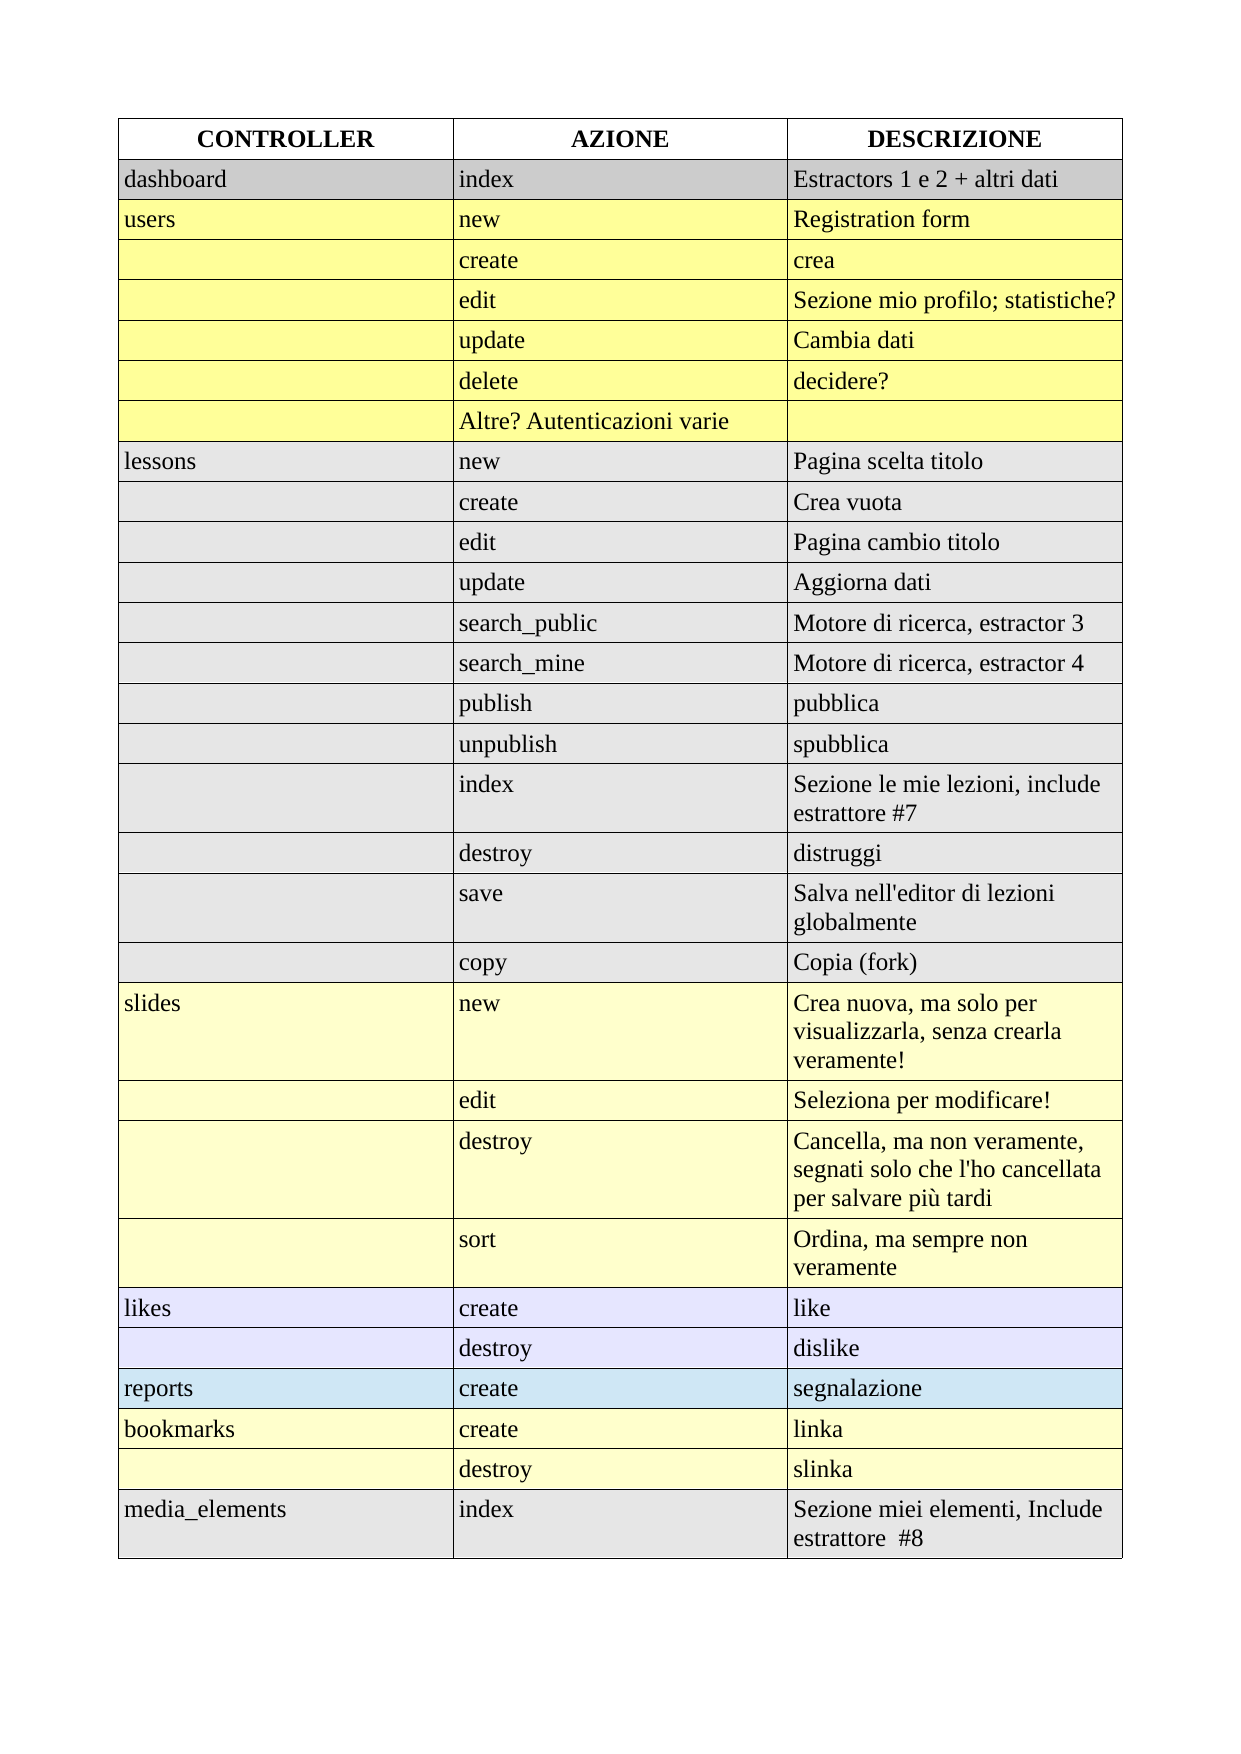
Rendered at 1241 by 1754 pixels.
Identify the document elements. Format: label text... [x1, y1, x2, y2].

table_cell decidere? [788, 361, 1122, 400]
table_cell Registration form [788, 200, 1122, 239]
table_cell new [454, 983, 787, 1080]
table_cell [119, 1219, 453, 1287]
table_cell unpublish [454, 724, 787, 763]
table_cell segnalazione [788, 1369, 1122, 1408]
table_cell Motore di ricerca, estractor 3 [788, 603, 1122, 642]
table_cell new [454, 442, 787, 481]
table_cell pubblica [788, 684, 1122, 723]
table_cell [119, 522, 453, 562]
table_cell [119, 684, 453, 723]
table_cell [119, 280, 453, 320]
table_cell update [454, 563, 787, 602]
table_cell index [454, 1490, 787, 1557]
table_cell slinka [788, 1449, 1122, 1488]
table_cell users [119, 200, 453, 239]
table_cell destroy [454, 1449, 787, 1488]
table_cell Seleziona per modificare! [788, 1081, 1122, 1120]
table_cell slides [119, 983, 453, 1080]
table_cell [119, 603, 453, 642]
table_cell Ordina, ma sempre non veramente [788, 1219, 1122, 1287]
table_cell edit [454, 522, 787, 562]
table_cell [119, 1121, 453, 1218]
table_cell [119, 943, 453, 982]
table_cell likes [119, 1288, 453, 1327]
table_cell spubblica [788, 724, 1122, 763]
table_cell [119, 321, 453, 360]
table_cell edit [454, 280, 787, 320]
table_cell Cancella, ma non veramente, segnati solo che l'ho cancellata per salvare più tardi [788, 1121, 1122, 1218]
table_cell bookmarks [119, 1409, 453, 1448]
table_cell Estractors 1 e 2 + altri dati [788, 160, 1122, 199]
table_cell [119, 482, 453, 521]
table_cell crea [788, 240, 1122, 279]
table_cell [788, 401, 1122, 441]
table_cell lessons [119, 442, 453, 481]
table_cell Aggiorna dati [788, 563, 1122, 602]
table_cell [119, 401, 453, 441]
table_cell Pagina cambio titolo [788, 522, 1122, 562]
table_cell search_mine [454, 643, 787, 682]
table_cell Pagina scelta titolo [788, 442, 1122, 481]
table_cell update [454, 321, 787, 360]
table_cell create [454, 240, 787, 279]
table_cell [119, 1449, 453, 1488]
table_cell Sezione mio profilo; statistiche? [788, 280, 1122, 320]
table_cell edit [454, 1081, 787, 1120]
table_cell [119, 361, 453, 400]
table_cell linka [788, 1409, 1122, 1448]
table_cell search_public [454, 603, 787, 642]
table_cell [119, 724, 453, 763]
table_cell [119, 874, 453, 942]
table_cell Cambia dati [788, 321, 1122, 360]
table_cell Crea vuota [788, 482, 1122, 521]
table_cell save [454, 874, 787, 942]
table_cell [119, 833, 453, 872]
table_cell reports [119, 1369, 453, 1408]
table_cell copy [454, 943, 787, 982]
table_cell Motore di ricerca, estractor 4 [788, 643, 1122, 682]
table_header DESCRIZIONE [788, 119, 1122, 158]
table_cell [119, 764, 453, 832]
table_cell distruggi [788, 833, 1122, 872]
table_cell create [454, 1409, 787, 1448]
table_cell new [454, 200, 787, 239]
table_cell [119, 240, 453, 279]
table_cell index [454, 764, 787, 832]
table_cell destroy [454, 1328, 787, 1367]
table_cell Crea nuova, ma solo per visualizzarla, senza crearla veramente! [788, 983, 1122, 1080]
table_cell index [454, 160, 787, 199]
table_cell Copia (fork) [788, 943, 1122, 982]
table_header CONTROLLER [119, 119, 453, 158]
table_cell [119, 563, 453, 602]
table_cell [119, 1081, 453, 1120]
table_cell publish [454, 684, 787, 723]
table_cell Salva nell'editor di lezioni globalmente [788, 874, 1122, 942]
table_cell [119, 1328, 453, 1367]
table_cell [119, 643, 453, 682]
table_cell destroy [454, 833, 787, 872]
table_cell Sezione miei elementi, Include estrattore #8 [788, 1490, 1122, 1557]
table_cell media_elements [119, 1490, 453, 1557]
table_cell create [454, 1288, 787, 1327]
table_cell like [788, 1288, 1122, 1327]
table_cell destroy [454, 1121, 787, 1218]
table_cell sort [454, 1219, 787, 1287]
table_cell dislike [788, 1328, 1122, 1367]
table_cell Altre? Autenticazioni varie [454, 401, 787, 441]
table_header AZIONE [454, 119, 787, 158]
table_cell dashboard [119, 160, 453, 199]
table_cell create [454, 1369, 787, 1408]
table_cell Sezione le mie lezioni, include estrattore #7 [788, 764, 1122, 832]
table_cell create [454, 482, 787, 521]
table_cell delete [454, 361, 787, 400]
